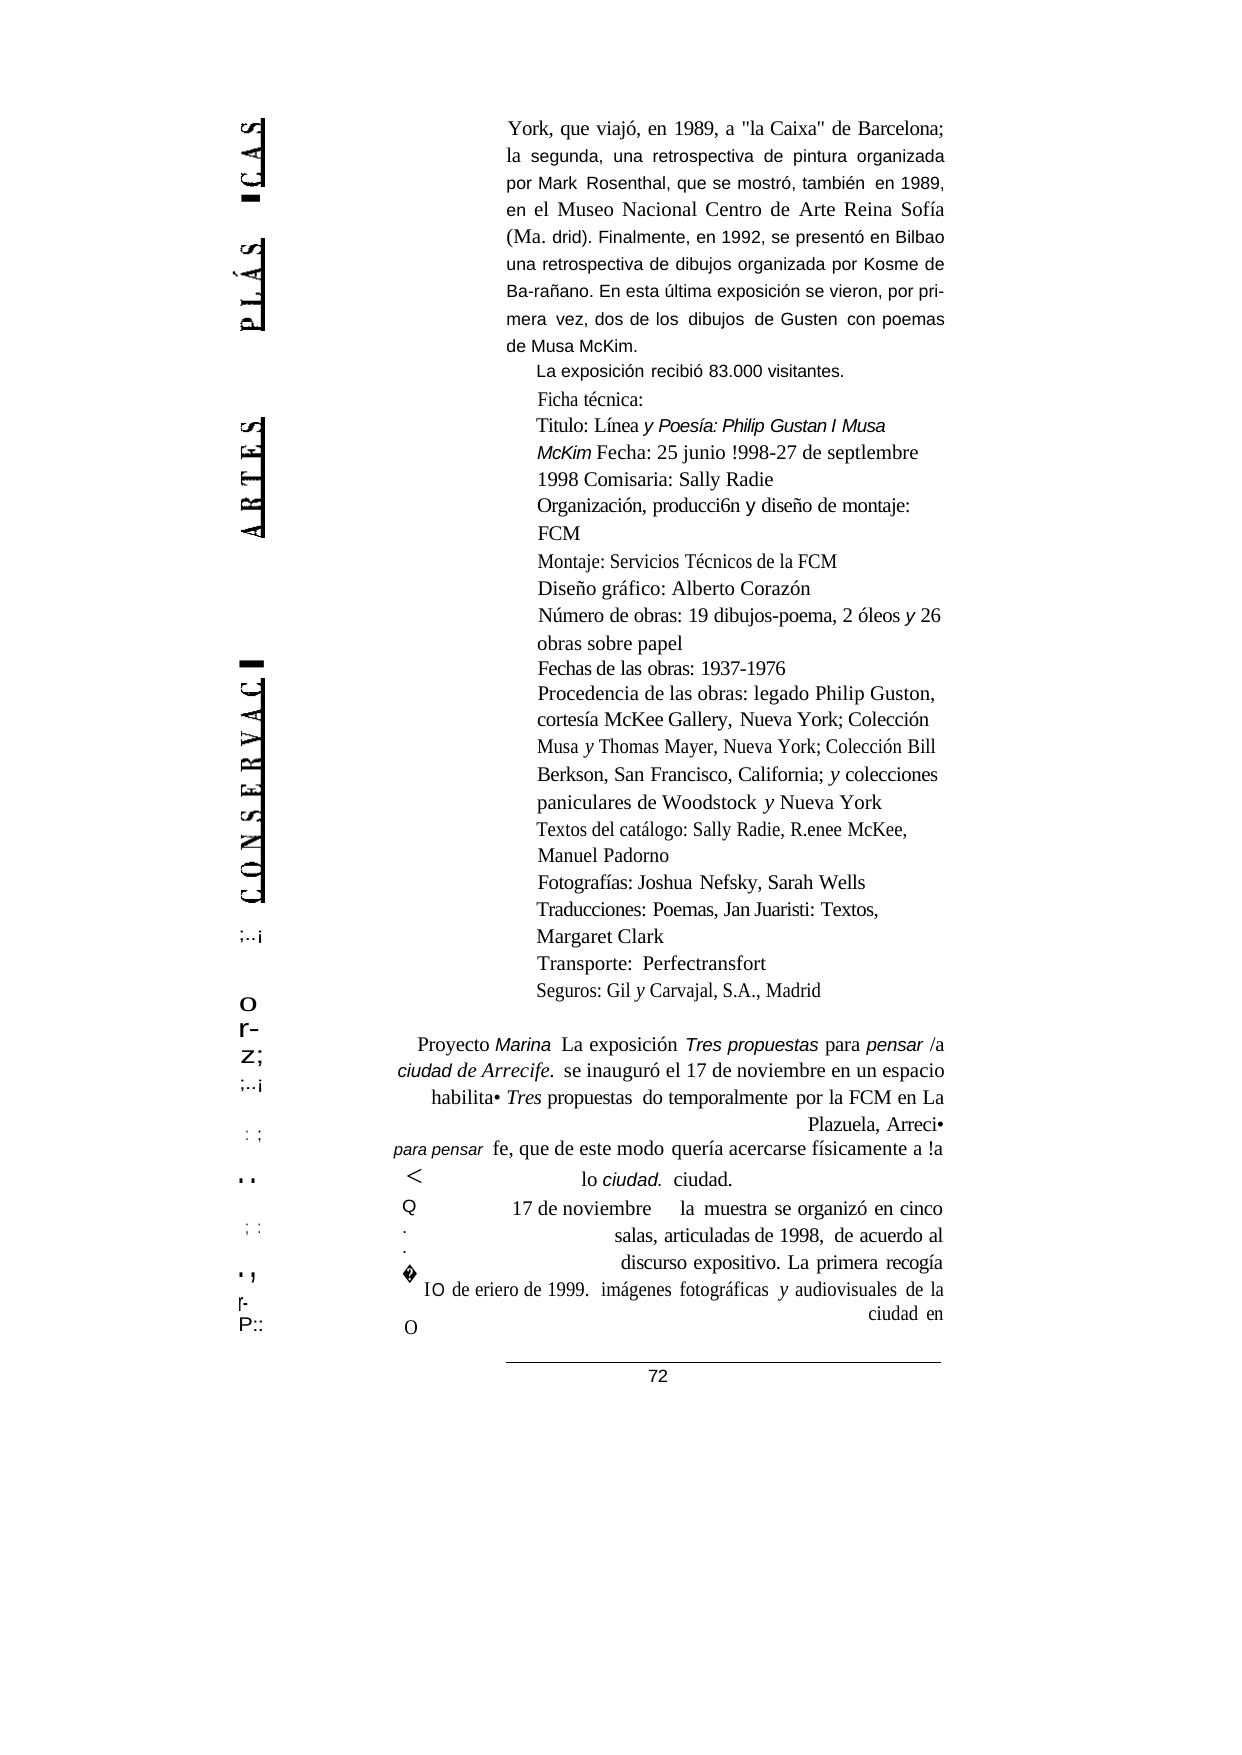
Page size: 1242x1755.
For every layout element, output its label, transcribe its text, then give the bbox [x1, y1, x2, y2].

text z; [240, 1043, 266, 1068]
text para pensar fe, que de este modo quería acercarse físicamente a !a [270, 1140, 943, 1159]
text 17 de noviembre la muestra se organizó en cinco salas, articuladas de 1998, de acuerdo al discurso expositivo. La primera recogía [509, 1196, 943, 1274]
text r- [238, 1017, 266, 1043]
text � O [402, 1261, 406, 1339]
text 72 [648, 1366, 1138, 1386]
text Textos del catálogo: Sally Radie, R.enee McKee, Manuel Padorno [536, 817, 946, 867]
text Montaje: Servicios Técnicos de la FCM Diseño gráfico: Alberto Corazón [537, 549, 893, 600]
text P:: [238, 1317, 266, 1336]
text IO de eriero de 1999. imágenes fotográficas y audiovisuales de la ciudad en [408, 1277, 944, 1325]
text Fotografías: Joshua Nefsky, Sarah Wells Traducciones: Poemas, Jan Juaristi: Textos, Margaret Clark [536, 870, 946, 948]
text Ficha técnica: [537, 387, 1138, 411]
text Fechas de las obras: 1937-1976 [537, 658, 1138, 680]
text .:.:;.;,: [237, 1099, 266, 1286]
text r- [238, 1287, 266, 1317]
text -r- [238, 138, 266, 304]
text - [236, 599, 266, 706]
text Q.. [402, 1196, 406, 1257]
text Titulo: Línea y Poesía: Philip Gustan I Musa McKim Fecha: 25 junio !998-27 de septlembre 1998 Comisaria: Sally Radie [536, 413, 946, 491]
text ;..¡ [239, 1073, 266, 1093]
text Procedencia de las obras: legado Philip Guston, cortesía McKee Gallery, Nueva York; Colección Musa y Thomas Mayer, Nueva York; Colección Bill Berkson, San Francisco, California; y colecciones paniculares de Woodstock y Nueva York [537, 680, 946, 814]
text York, que viajó, en 1989, a "la Caixa" de Barcelona; la segunda, una retrospectiva de pintura organizada por Mark Rosenthal, que se mostró, también en 1989, en el Museo Nacional Centro de Arte Reina Sofía (Ma. drid). Finalmente, en 1992, se presentó en Bilbao una retrospectiva de dibujos organizada por Kosme de Ba-rañano. En esta última exposición se vieron, por pri-mera vez, dos de los dibujos de Gusten con poemas de Musa McKim. [506, 114, 945, 357]
text ;..¡ [238, 923, 266, 944]
text Transporte: Perfectransfort Seguros: Gil y Carvajal, S.A., Madrid [536, 951, 830, 1002]
text < lo ciudad. ciudad. [406, 1159, 1138, 1193]
text Organización, producci6n y diseño de montaje: FCM [537, 493, 946, 545]
subtitle o [239, 986, 266, 1017]
text Número de obras: 19 dibujos-poema, 2 óleos y 26 obras sobre papel [537, 603, 946, 654]
text La exposición recibió 83.000 visitantes. [536, 361, 1138, 382]
text Proyecto Marina La exposición Tres propuestas para pensar /a ciudad de Arrecife. se inauguró el 17 de noviembre en un espacio habilita• Tres propuestas do temporalmente por la FCM en La Plazuela, Arreci• [359, 1032, 944, 1136]
